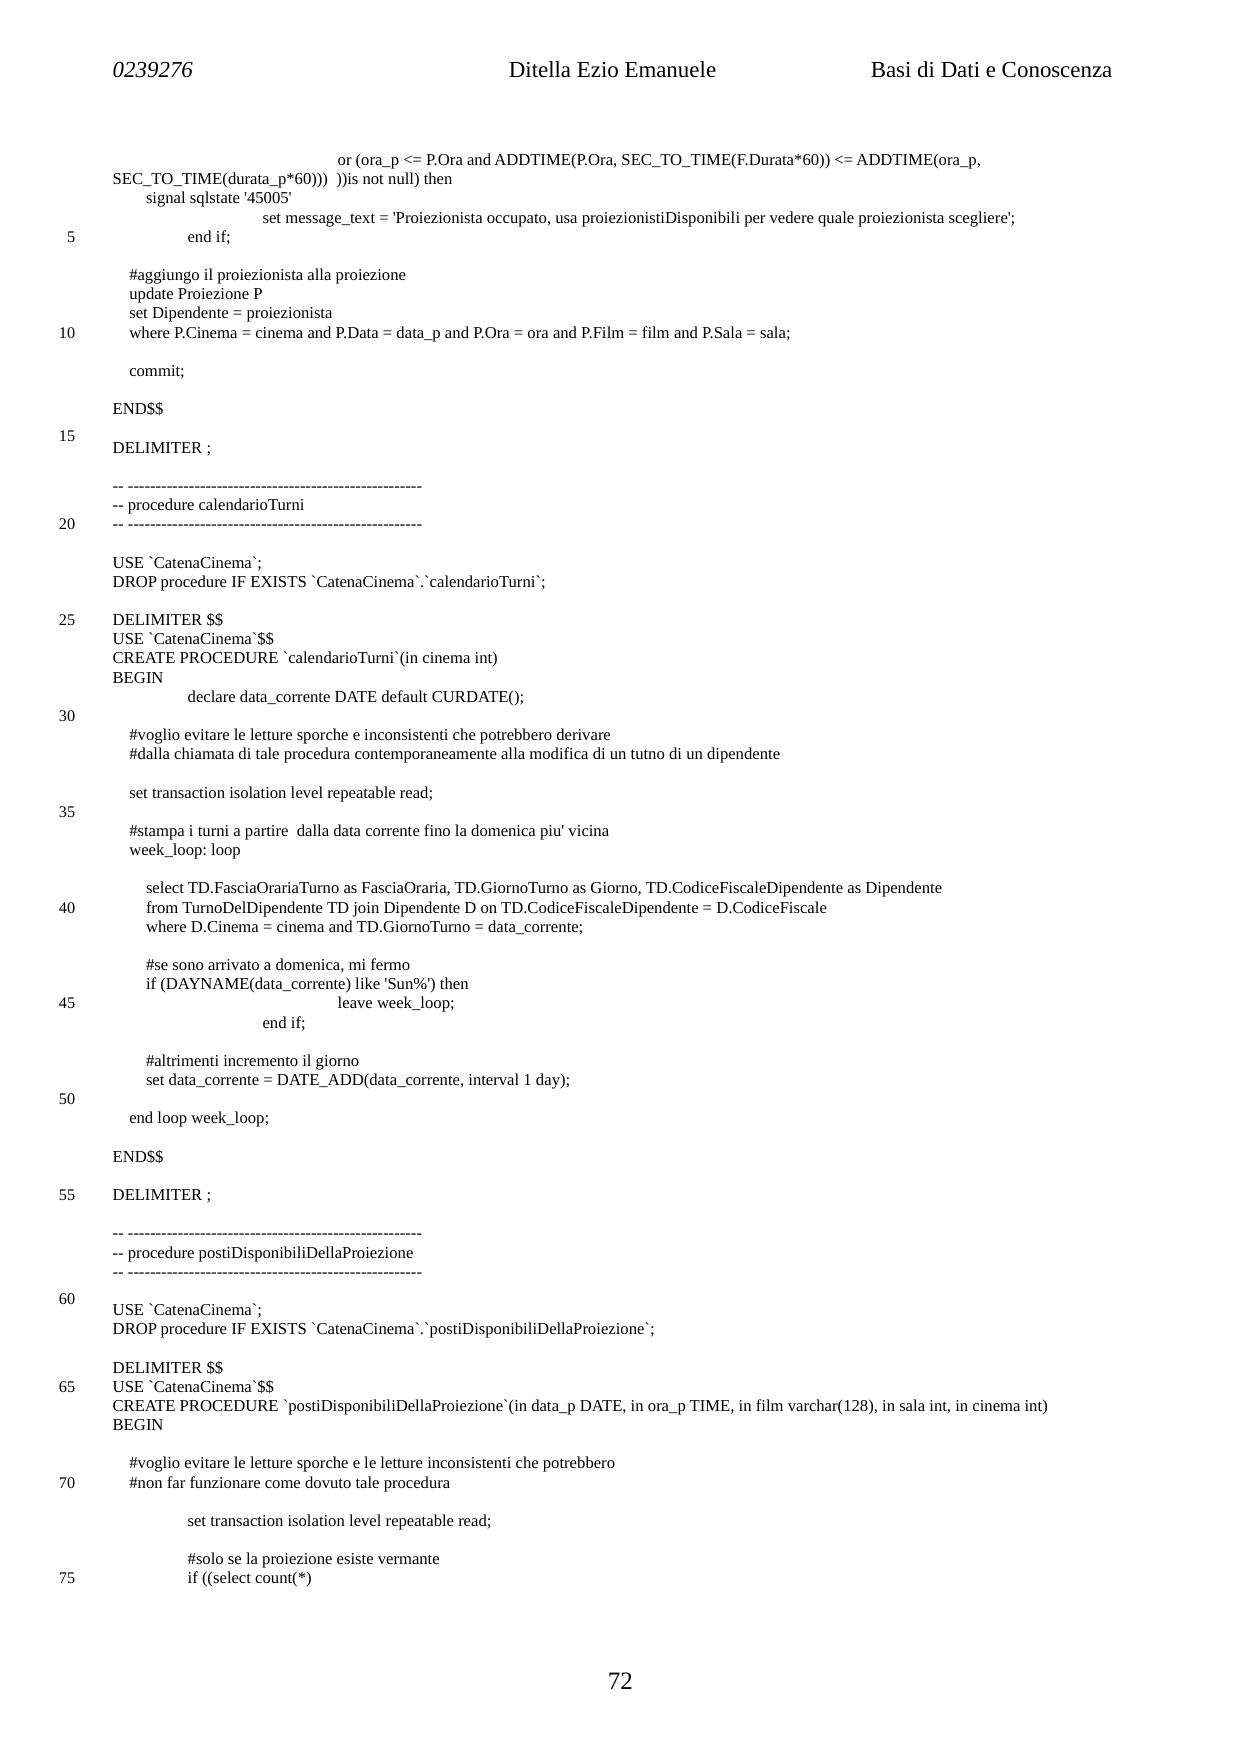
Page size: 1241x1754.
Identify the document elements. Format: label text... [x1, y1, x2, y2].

text set transaction isolation level repeatable read; [112, 1511, 1128, 1530]
text USE `CatenaCinema`; [112, 552, 1128, 572]
text leave week_loop; [112, 993, 1128, 1012]
text where D.Cinema = cinema and TD.GiornoTurno = data_corrente; [112, 917, 1128, 936]
text USE `CatenaCinema`$$ [112, 629, 1128, 648]
text -- procedure postiDisponibiliDellaProiezione [112, 1242, 1128, 1262]
text select TD.FasciaOrariaTurno as FasciaOraria, TD.GiornoTurno as Giorno, TD.CodiceFiscaleDipendente as Dipendente [112, 878, 1128, 897]
text set data_corrente = DATE_ADD(data_corrente, interval 1 day); [112, 1070, 1128, 1089]
text DROP procedure IF EXISTS `CatenaCinema`.`calendarioTurni`; [112, 572, 1128, 591]
text DELIMITER $$ [112, 610, 1128, 629]
text where P.Cinema = cinema and P.Data = data_p and P.Ora = ora and P.Film = film and P.Sala = sala; [112, 322, 1128, 342]
text DROP procedure IF EXISTS `CatenaCinema`.`postiDisponibiliDellaProiezione`; [112, 1319, 1128, 1338]
text commit; [112, 361, 1128, 380]
text if ((select count(*) [112, 1568, 1128, 1587]
text #aggiungo il proiezionista alla proiezione [112, 265, 1128, 284]
text from TurnoDelDipendente TD join Dipendente D on TD.CodiceFiscaleDipendente = D.CodiceFiscale [112, 897, 1128, 917]
text or (ora_p <= P.Ora and ADDTIME(P.Ora, SEC_TO_TIME(F.Durata*60)) <= ADDTIME(ora_p, SEC_TO_TIME(durata_p*60))) ))is not null) then [112, 150, 1128, 188]
text #non far funzionare come dovuto tale procedura [112, 1472, 1128, 1492]
text #se sono arrivato a domenica, mi fermo [112, 955, 1128, 974]
text set Dipendente = proiezionista [112, 303, 1128, 322]
text CREATE PROCEDURE `calendarioTurni`(in cinema int) [112, 648, 1128, 667]
text #solo se la proiezione esiste vermante [112, 1549, 1128, 1568]
text -- ----------------------------------------------------- [112, 514, 1128, 533]
text END$$ [112, 1147, 1128, 1166]
text DELIMITER ; [112, 437, 1128, 457]
text end loop week_loop; [112, 1108, 1128, 1127]
text DELIMITER ; [112, 1185, 1128, 1204]
text #dalla chiamata di tale procedura contemporaneamente alla modifica di un tutno di un dipendente [112, 744, 1128, 763]
text #altrimenti incremento il giorno [112, 1051, 1128, 1070]
text -- ----------------------------------------------------- [112, 1223, 1128, 1242]
text DELIMITER $$ [112, 1357, 1128, 1377]
text BEGIN [112, 1415, 1128, 1434]
text signal sqlstate '45005' [112, 188, 1128, 207]
text declare data_corrente DATE default CURDATE(); [112, 687, 1128, 706]
text CREATE PROCEDURE `postiDisponibiliDellaProiezione`(in data_p DATE, in ora_p TIME, in film varchar(128), in sala int, in cinema int) [112, 1396, 1128, 1415]
text END$$ [112, 399, 1128, 418]
text -- procedure calendarioTurni [112, 495, 1128, 514]
text USE `CatenaCinema`; [112, 1300, 1128, 1319]
text end if; [112, 227, 1128, 246]
text -- ----------------------------------------------------- [112, 1262, 1128, 1281]
text BEGIN [112, 667, 1128, 687]
text #stampa i turni a partire dalla data corrente fino la domenica piu' vicina [112, 821, 1128, 840]
text #voglio evitare le letture sporche e inconsistenti che potrebbero derivare [112, 725, 1128, 744]
text set message_text = 'Proiezionista occupato, usa proiezionistiDisponibili per vedere quale proiezionista scegliere'; [112, 207, 1128, 227]
text USE `CatenaCinema`$$ [112, 1377, 1128, 1396]
text if (DAYNAME(data_corrente) like 'Sun%') then [112, 974, 1128, 993]
text update Proiezione P [112, 284, 1128, 303]
text week_loop: loop [112, 840, 1128, 859]
text -- ----------------------------------------------------- [112, 476, 1128, 495]
text #voglio evitare le letture sporche e le letture inconsistenti che potrebbero [112, 1453, 1128, 1472]
text set transaction isolation level repeatable read; [112, 782, 1128, 802]
text end if; [112, 1012, 1128, 1032]
